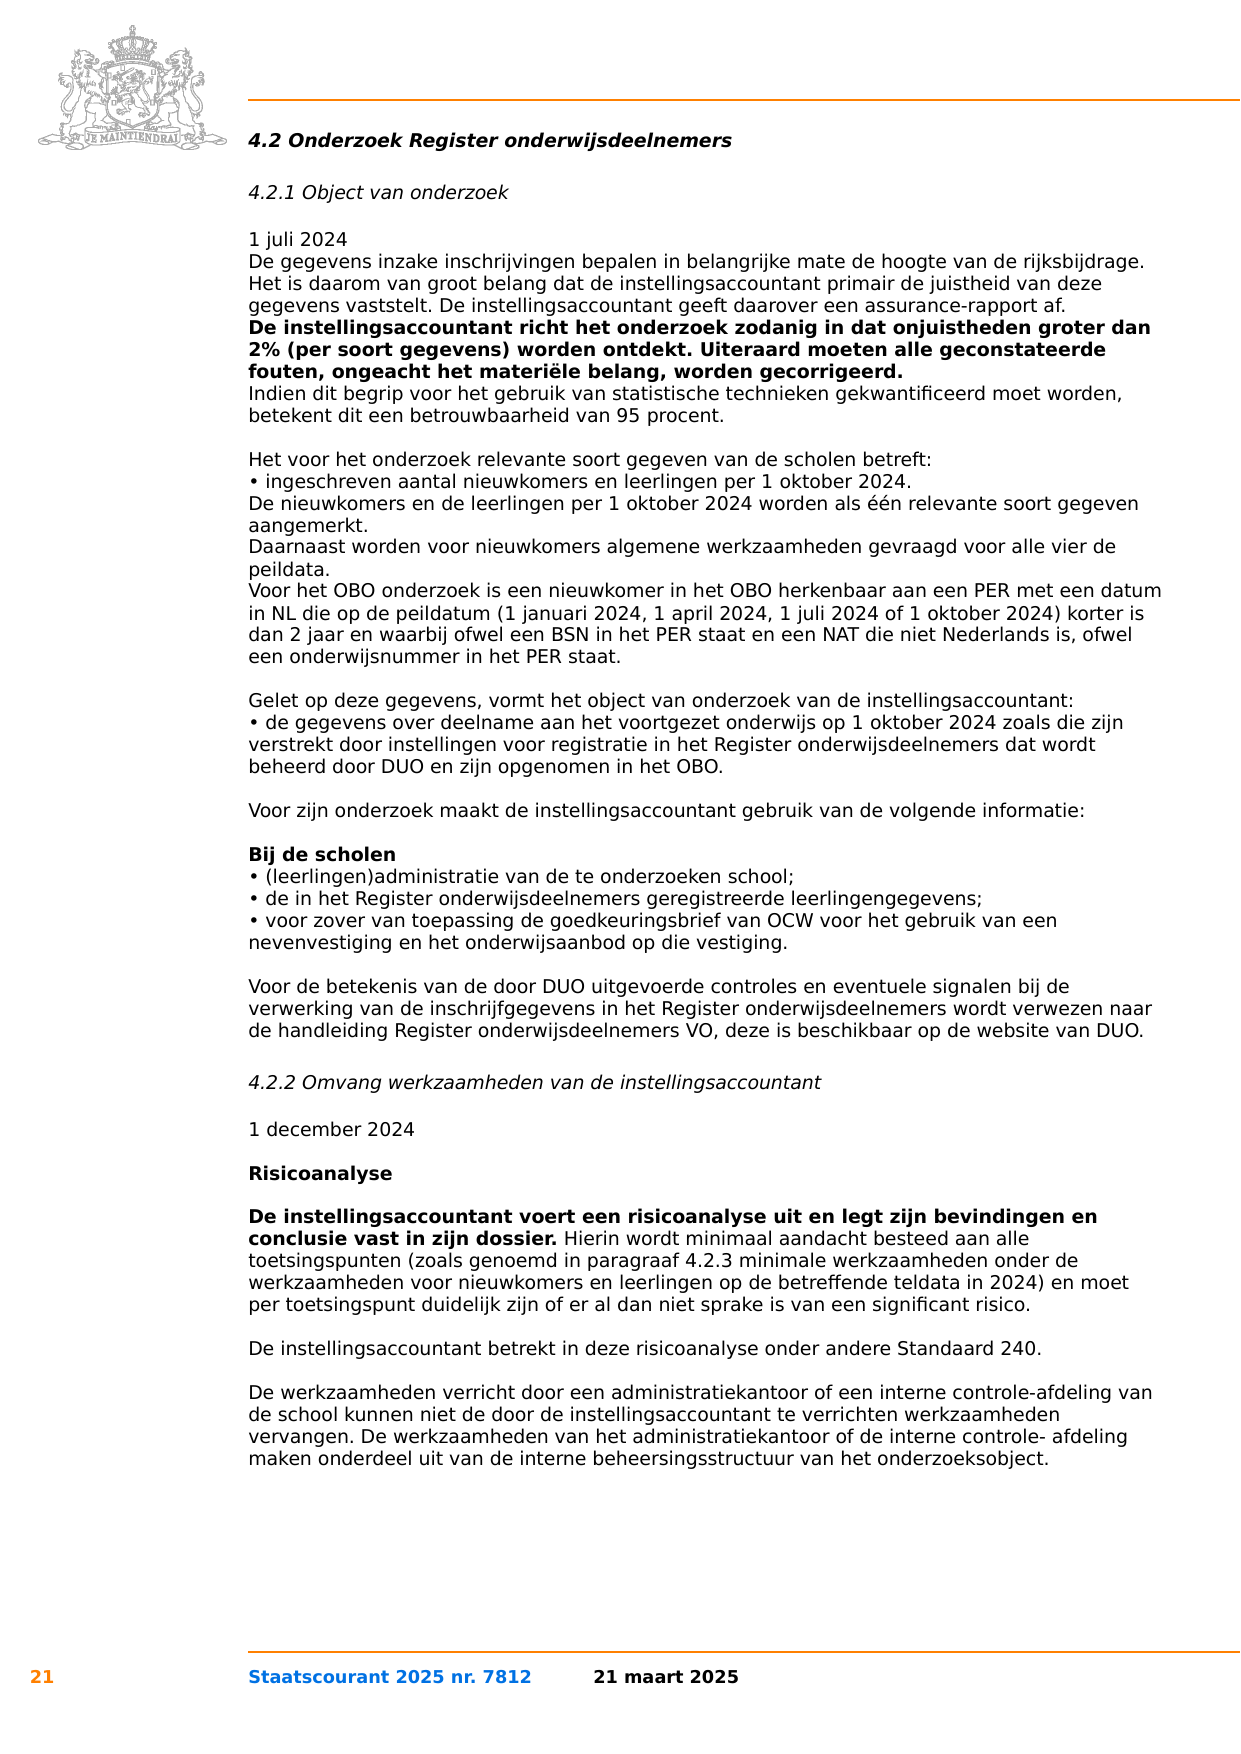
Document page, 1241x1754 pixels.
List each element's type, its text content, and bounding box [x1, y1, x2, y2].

subtitle Bij de scholen [248, 844, 1163, 866]
text 1 december 2024 [248, 1118, 1163, 1141]
text De instellingsaccountant voert een risicoanalyse uit en legt zijn bevindingen en conclusie vast in zijn dossier. Hierin wordt minimaal aandacht besteed aan alle toetsingspunten (zoals genoemd in paragraaf 4.2.3 minimale werkzaamheden onder de werkzaamheden voor nieuwkomers en leerlingen op de betreffende teldata in 2024) en moet per toetsingspunt duidelijk zijn of er al dan niet sprake is van een significant risico. [248, 1206, 1163, 1316]
subtitle Risicoanalyse [248, 1162, 1163, 1184]
text Voor de betekenis van de door DUO uitgevoerde controles en eventuele signalen bij de verwerking van de inschrijfgegevens in het Register onderwijsdeelnemers wordt verwezen naar de handleiding Register onderwijsdeelnemers VO, deze is beschikbaar op de website van DUO. [248, 976, 1163, 1042]
text De instellingsaccountant betrekt in deze risicoanalyse onder andere Standaard 240. [248, 1338, 1163, 1360]
subtitle 4.2 Onderzoek Register onderwijsdeelnemers [248, 130, 1163, 152]
text De instellingsaccountant richt het onderzoek zodanig in dat onjuistheden groter dan 2% (per soort gegevens) worden ontdekt. Uiteraard moeten alle geconstateerde fouten, ongeacht het materiële belang, worden gecorrigeerd. [248, 317, 1163, 383]
text De werkzaamheden verricht door een administratiekantoor of een interne controle-afdeling van de school kunnen niet de door de instellingsaccountant te verrichten werkzaamheden vervangen. De werkzaamheden van het administratiekantoor of de interne controle- afdeling maken onderdeel uit van de interne beheersingsstructuur van het onderzoeksobject. [248, 1382, 1163, 1470]
text Het voor het onderzoek relevante soort gegeven van de scholen betreft: [248, 448, 1163, 471]
text De nieuwkomers en de leerlingen per 1 oktober 2024 worden als één relevante soort gegeven aangemerkt. [248, 492, 1163, 536]
text Gelet op deze gegevens, vormt het object van onderzoek van de instellingsaccountant: [248, 690, 1163, 712]
text Indien dit begrip voor het gebruik van statistische technieken gekwantificeerd moet worden, betekent dit een betrouwbaarheid van 95 procent. [248, 383, 1163, 427]
text De gegevens inzake inschrijvingen bepalen in belangrijke mate de hoogte van de rijksbijdrage. Het is daarom van groot belang dat de instellingsaccountant primair de juistheid van deze gegevens vaststelt. De instellingsaccountant geeft daarover een assurance-rapport af. [248, 251, 1163, 317]
subtitle 4.2.1 Object van onderzoek [248, 182, 1163, 204]
text Voor zijn onderzoek maakt de instellingsaccountant gebruik van de volgende informatie: [248, 800, 1163, 822]
text • voor zover van toepassing de goedkeuringsbrief van OCW voor het gebruik van een nevenvestiging en het onderwijsaanbod op die vestiging. [248, 910, 1163, 954]
text • de gegevens over deelname aan het voortgezet onderwijs op 1 oktober 2024 zoals die zijn verstrekt door instellingen voor registratie in het Register onderwijsdeelnemers dat wordt beheerd door DUO en zijn opgenomen in het OBO. [248, 712, 1163, 778]
text Daarnaast worden voor nieuwkomers algemene werkzaamheden gevraagd voor alle vier de peildata. [248, 536, 1163, 580]
text 1 juli 2024 [248, 229, 1163, 251]
text Voor het OBO onderzoek is een nieuwkomer in het OBO herkenbaar aan een PER met een datum in NL die op de peildatum (1 januari 2024, 1 april 2024, 1 juli 2024 of 1 oktober 2024) korter is dan 2 jaar en waarbij ofwel een BSN in het PER staat en een NAT die niet Nederlands is, ofwel een onderwijsnummer in het PER staat. [248, 580, 1163, 668]
text • de in het Register onderwijsdeelnemers geregistreerde leerlingengegevens; [248, 888, 1163, 910]
text • ingeschreven aantal nieuwkomers en leerlingen per 1 oktober 2024. [248, 471, 1163, 492]
picture [38, 25, 227, 150]
text • (leerlingen)administratie van de te onderzoeken school; [248, 866, 1163, 888]
subtitle 4.2.2 Omvang werkzaamheden van de instellingsaccountant [248, 1072, 1163, 1093]
